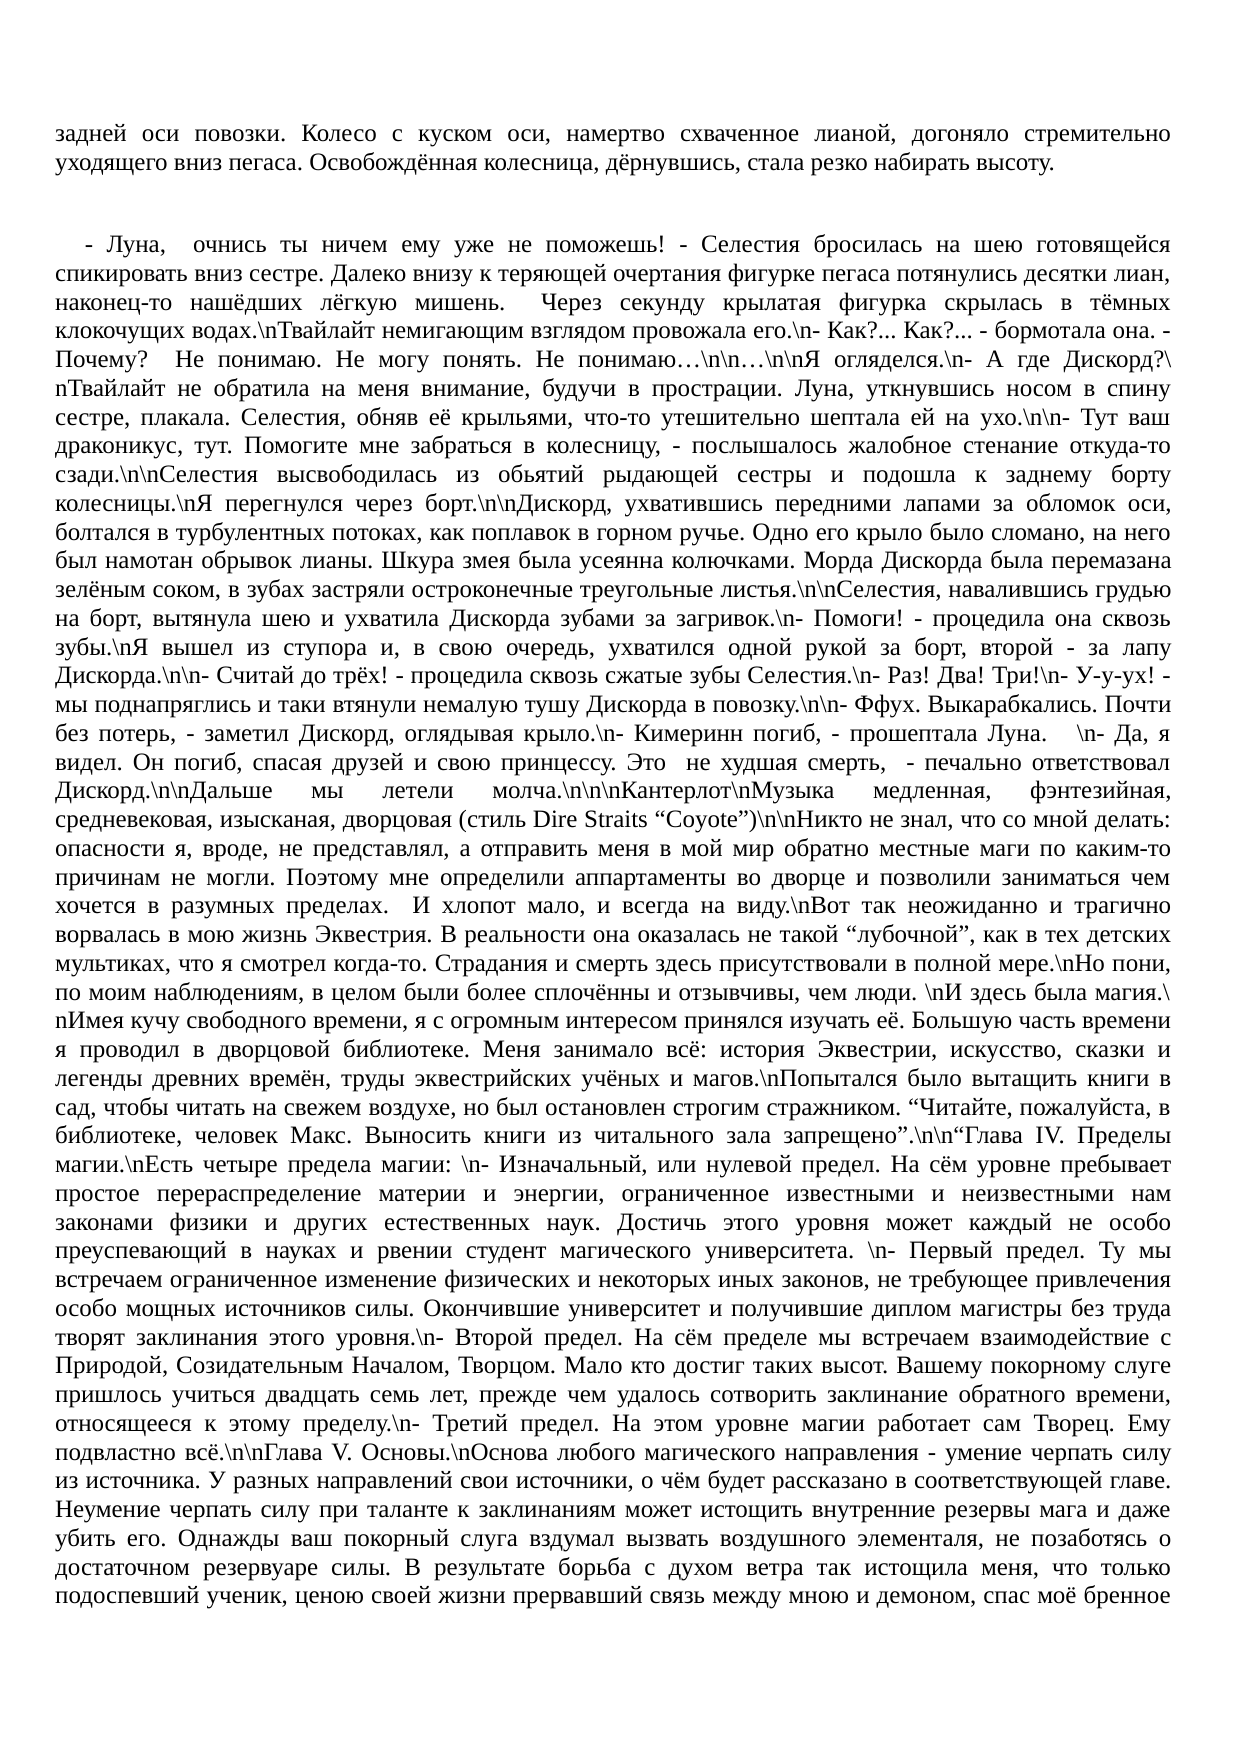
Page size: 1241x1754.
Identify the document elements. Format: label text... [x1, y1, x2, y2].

text задней оси повозки. Колесо с куском оси, намертво схваченное лианой, догоняло стремительно уходящего вниз пегаса. Освобождённая колесница, дёрнувшись, стала резко набирать высоту. [55, 118, 1172, 176]
text - Луна, очнись ты ничем ему уже не поможешь! - Селестия бросилась на шею готовящейся спикировать вниз сестре. Далеко внизу к теряющей очертания фигурке пегаса потянулись десятки лиан, наконец-то нашёдших лёгкую мишень. Через секунду крылатая фигурка скрылась в тёмных клокочущих водах.\nТвайлайт немигающим взглядом провожала его.\n- Как?... Как?... - бормотала она. - Почему? Не понимаю. Не могу понять. Не понимаю…\n\n…\n\nЯ огляделся.\n- А где Дискорд?\nТвайлайт не обратила на меня внимание, будучи в прострации. Луна, уткнувшись носом в спину сестре, плакала. Селестия, обняв её крыльями, что-то утешительно шептала ей на ухо.\n\n- Тут ваш драконикус, тут. Помогите мне забраться в колесницу, - послышалось жалобное стенание откуда-то сзади.\n\nСелестия высвободилась из обьятий рыдающей сестры и подошла к заднему борту колесницы.\nЯ перегнулся через борт.\n\nДискорд, ухватившись передними лапами за обломок оси, болтался в турбулентных потоках, как поплавок в горном ручье. Одно его крыло было сломано, на него был намотан обрывок лианы. Шкура змея была усеянна колючками. Морда Дискорда была перемазана зелёным соком, в зубах застряли остроконечные треугольные листья.\n\nСелестия, навалившись грудью на борт, вытянула шею и ухватила Дискорда зубами за загривок.\n- Помоги! - процедила она сквозь зубы.\nЯ вышел из ступора и, в свою очередь, ухватился одной рукой за борт, второй - за лапу Дискорда.\n\n- Считай до трёх! - процедила сквозь сжатые зубы Селестия.\n- Раз! Два! Три!\n- У-у-ух! - мы поднапряглись и таки втянули немалую тушу Дискорда в повозку.\n\n- Ффух. Выкарабкались. Почти без потерь, - заметил Дискорд, оглядывая крыло.\n- Кимеринн погиб, - прошептала Луна. \n- Да, я видел. Он погиб, спасая друзей и свою принцессу. Это не худшая смерть, - печально ответствовал Дискорд.\n\nДальше мы летели молча.\n\n\nКантерлот\nМузыка медленная, фэнтезийная, средневековая, изысканая, дворцовая (стиль Dire Straits “Coyote”)\n\nНикто не знал, что со мной делать: опасности я, вроде, не представлял, а отправить меня в мой мир обратно местные маги по каким-то причинам не могли. Поэтому мне определили аппартаменты во дворце и позволили заниматься чем хочется в разумных пределах. И хлопот мало, и всегда на виду.\nВот так неожиданно и трагично ворвалась в мою жизнь Эквестрия. В реальности она оказалась не такой “лубочной”, как в тех детских мультиках, что я смотрел когда-то. Страдания и смерть здесь присутствовали в полной мере.\nНо пони, по моим наблюдениям, в целом были более сплочённы и отзывчивы, чем люди. \nИ здесь была магия.\nИмея кучу свободного времени, я с огромным интересом принялся изучать её. Большую часть времени я проводил в дворцовой библиотеке. Меня занимало всё: история Эквестрии, искусство, сказки и легенды древних времён, труды эквестрийских учёных и магов.\nПопытался было вытащить книги в сад, чтобы читать на свежем воздухе, но был остановлен строгим стражником. “Читайте, пожалуйста, в библиотеке, человек Макс. Выносить книги из читального зала запрещено”.\n\n“Глава IV. Пределы магии.\nЕсть четыре предела магии: \n- Изначальный, или нулевой предел. На сём уровне пребывает простое перераспределение материи и энергии, ограниченное известными и неизвестными нам законами физики и других естественных наук. Достичь этого уровня может каждый не особо преуспевающий в науках и рвении студент магического университета. \n- Первый предел. Ту мы встречаем ограниченное изменение физических и некоторых иных законов, не требующее привлечения особо мощных источников силы. Окончившие университет и получившие диплом магистры без труда творят заклинания этого уровня.\n- Второй предел. На сём пределе мы встречаем взаимодействие с Природой, Созидательным Началом, Творцом. Мало кто достиг таких высот. Вашему покорному слуге пришлось учиться двадцать семь лет, прежде чем удалось сотворить заклинание обратного времени, относящееся к этому пределу.\n- Третий предел. На этом уровне магии работает сам Творец. Ему подвластно всё.\n\nГлава V. Основы.\nОснова любого магического направления - умение черпать силу из источника. У разных направлений свои источники, о чём будет рассказано в соответствующей главе. Неумение черпать силу при таланте к заклинаниям может истощить внутренние резервы мага и даже убить его. Однажды ваш покорный слуга вздумал вызвать воздушного элементаля, не позаботясь о достаточном резервуаре силы. В результате борьба с духом ветра так истощила меня, что только подоспевший ученик, ценою своей жизни прервавший связь между мною и демоном, спас моё бренное [55, 229, 1172, 1609]
